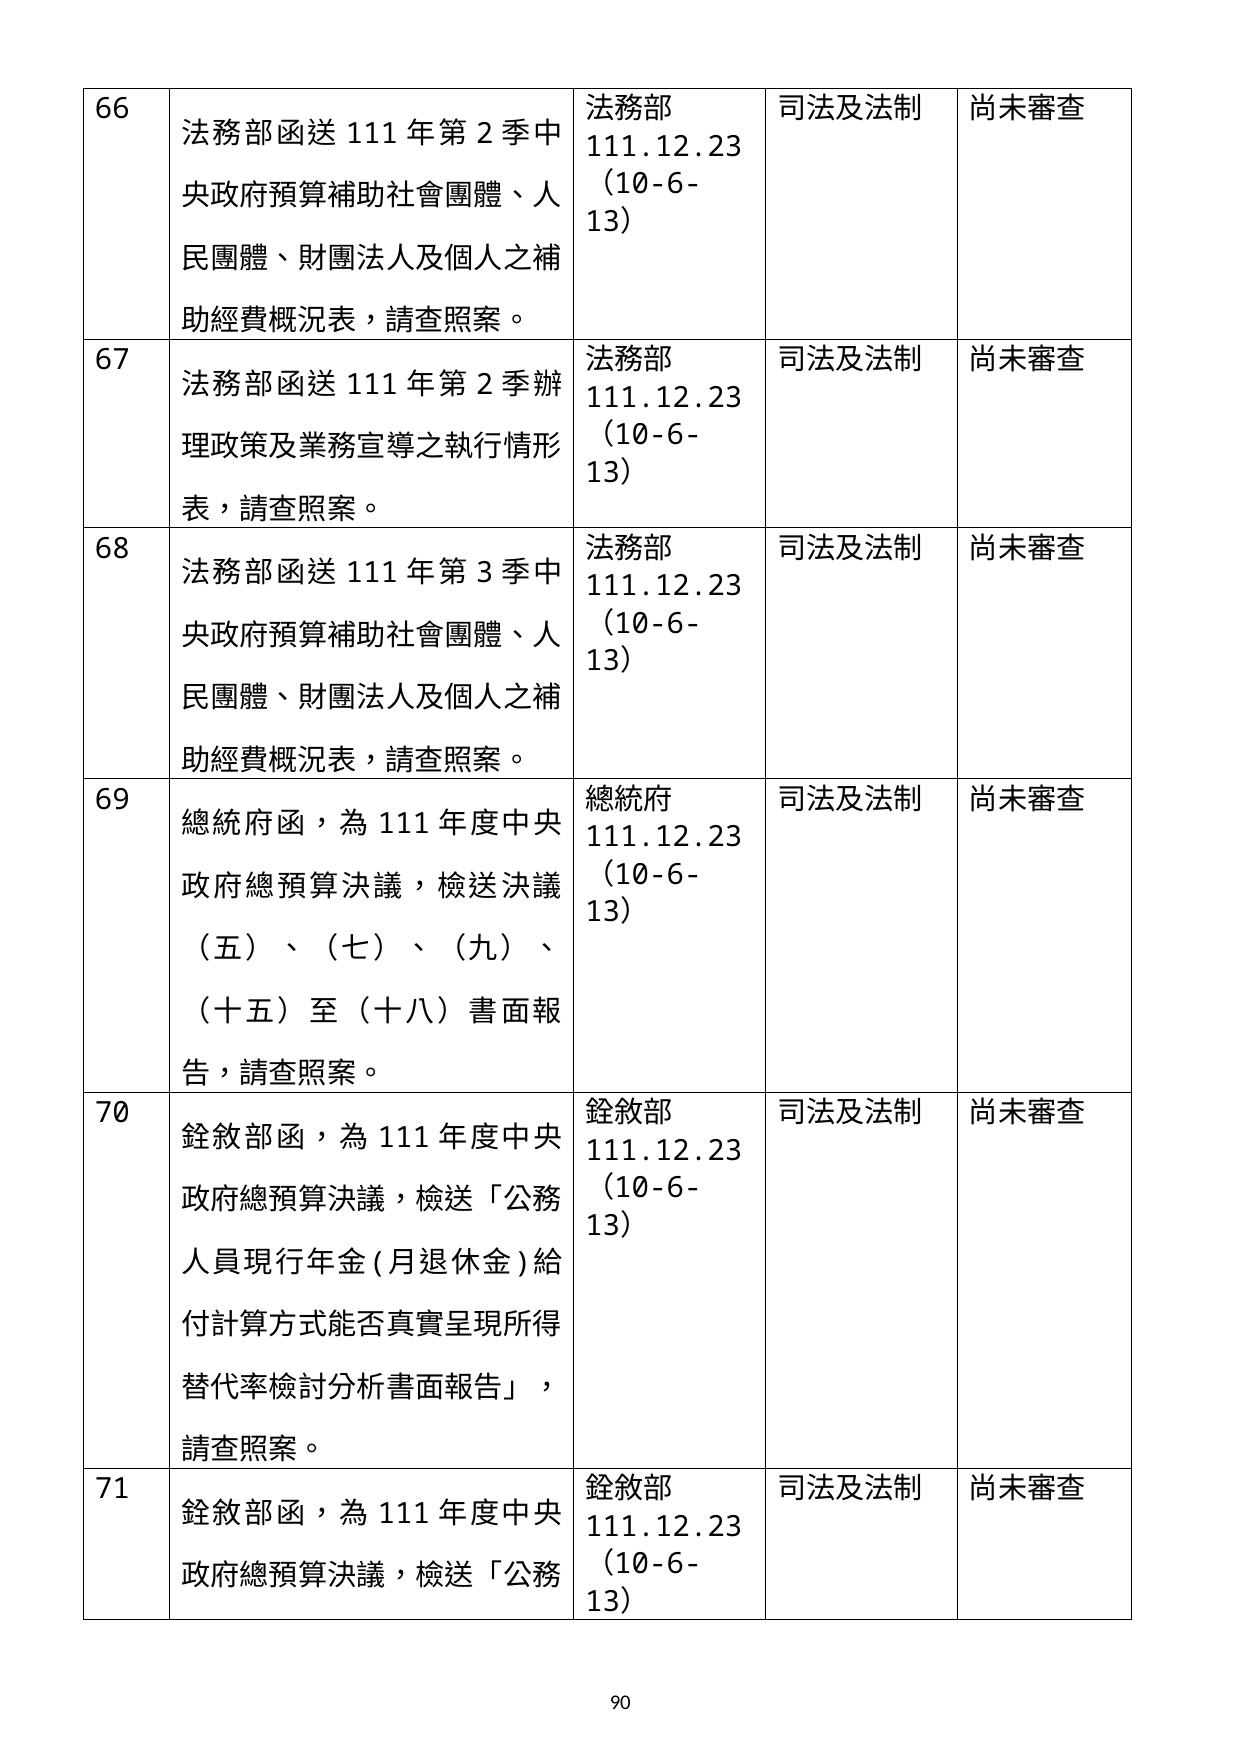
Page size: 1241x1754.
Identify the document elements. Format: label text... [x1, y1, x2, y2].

table_cell 尚未審查 [958, 1469, 1131, 1619]
table_cell 尚未審查 [958, 89, 1131, 339]
table_cell 司法及法制 [766, 1093, 957, 1468]
table_cell 尚未審查 [958, 1093, 1131, 1468]
table_cell 66 [84, 89, 169, 339]
table_cell 法務部 111.12.23 （10-6-13） [574, 528, 765, 778]
table_cell 司法及法制 [766, 89, 957, 339]
table_cell 銓敘部函，為111年度中央政府總預算決議，檢送「公務人員現行年金(月退休金)給付計算方式能否真實呈現所得替代率檢討分析書面報告」，請查照案。 [170, 1093, 573, 1468]
table_cell 法務部 111.12.23 （10-6-13） [574, 340, 765, 527]
table_cell 67 [84, 340, 169, 527]
table_cell 68 [84, 528, 169, 778]
table_cell 法務部函送111年第2季中央政府預算補助社會團體、人民團體、財團法人及個人之補助經費概況表，請查照案。 [170, 89, 573, 339]
table_cell 法務部函送111年第2季辦理政策及業務宣導之執行情形表，請查照案。 [170, 340, 573, 527]
table_cell 總統府函，為111年度中央政府總預算決議，檢送決議（五）、（七）、（九）、（十五）至（十八）書面報告，請查照案。 [170, 779, 573, 1092]
table_cell 銓敘部 111.12.23 （10-6-13） [574, 1469, 765, 1619]
table_cell 尚未審查 [958, 340, 1131, 527]
table_cell 69 [84, 779, 169, 1092]
table_cell 尚未審查 [958, 779, 1131, 1092]
table_cell 司法及法制 [766, 1469, 957, 1619]
table_cell 法務部函送111年第3季中央政府預算補助社會團體、人民團體、財團法人及個人之補助經費概況表，請查照案。 [170, 528, 573, 778]
table_cell 法務部 111.12.23 （10-6-13） [574, 89, 765, 339]
table_cell 銓敘部函，為111年度中央政府總預算決議，檢送「公務 [170, 1469, 573, 1619]
table_cell 71 [84, 1469, 169, 1619]
table_cell 司法及法制 [766, 528, 957, 778]
table_cell 總統府 111.12.23 （10-6-13） [574, 779, 765, 1092]
table_cell 司法及法制 [766, 340, 957, 527]
table_cell 銓敘部 111.12.23 （10-6-13） [574, 1093, 765, 1468]
table_cell 司法及法制 [766, 779, 957, 1092]
table_cell 70 [84, 1093, 169, 1468]
table_cell 尚未審查 [958, 528, 1131, 778]
